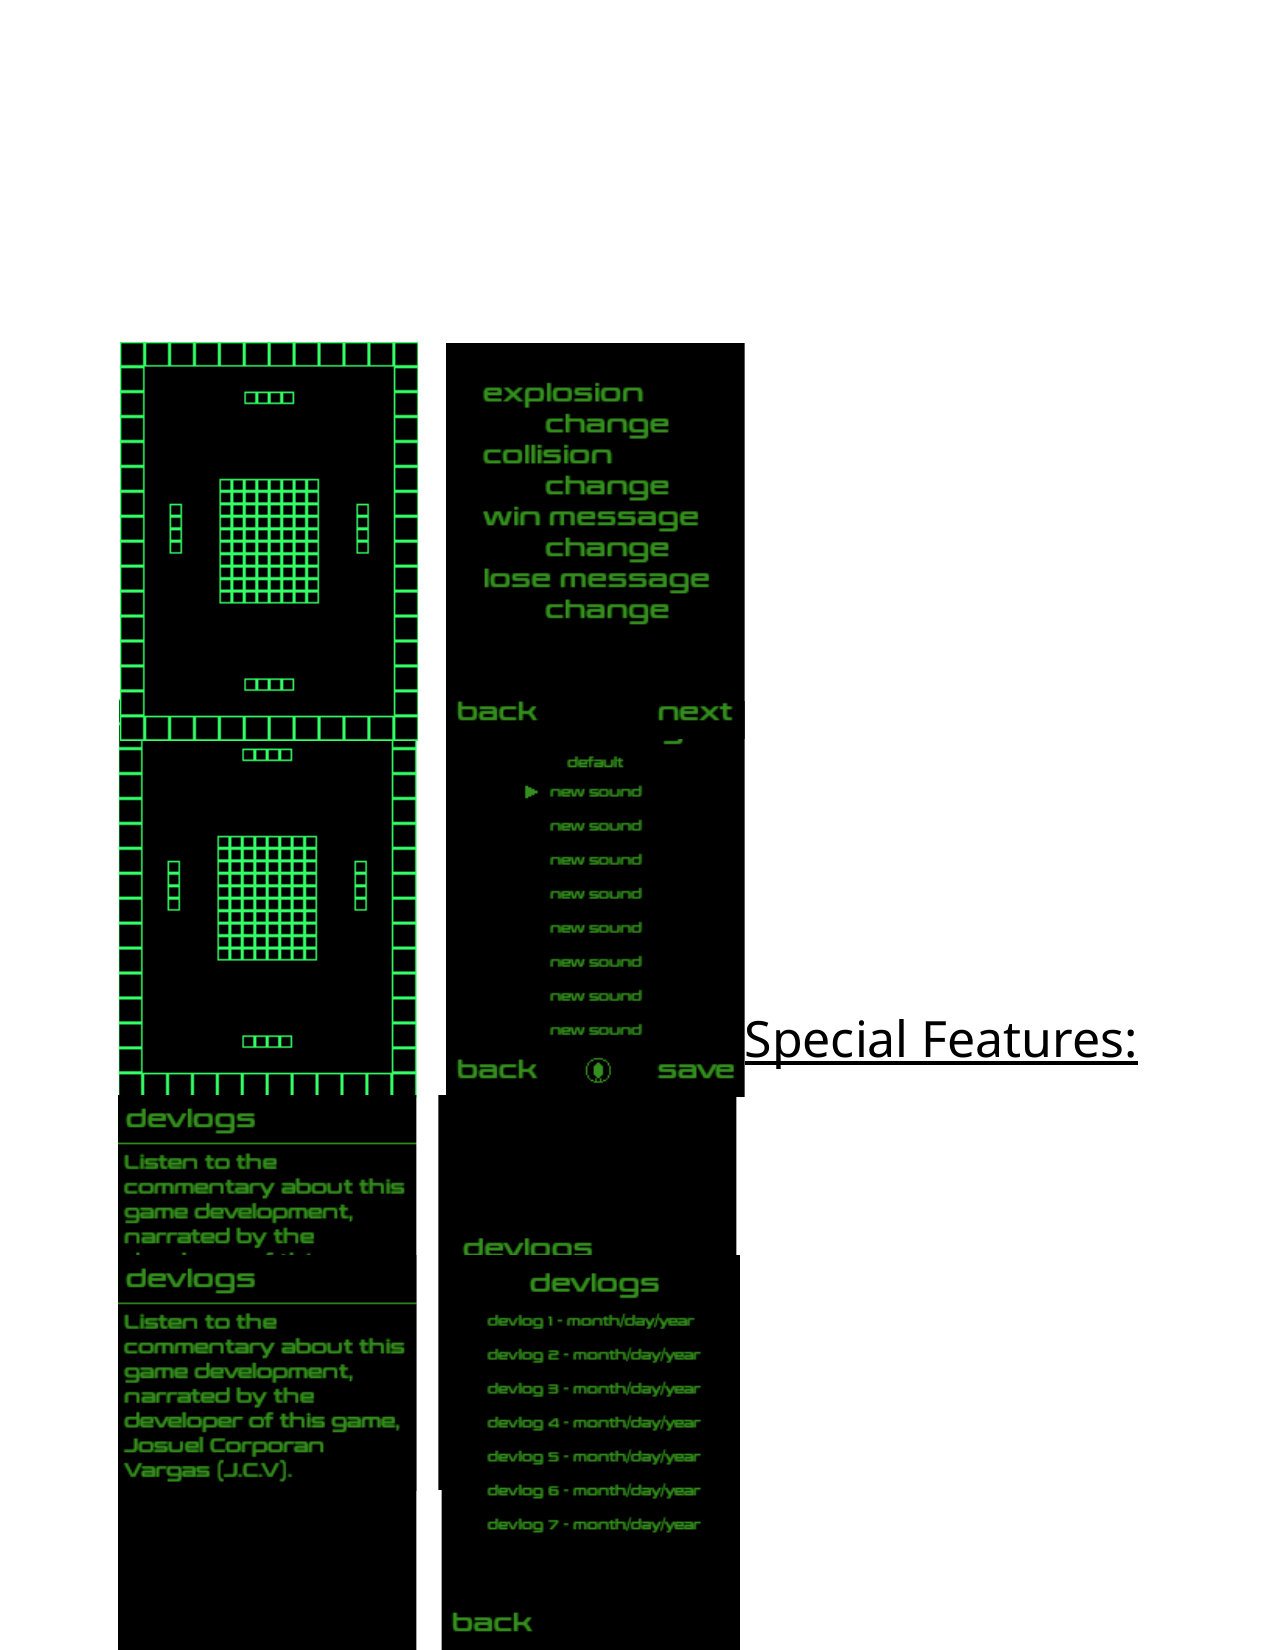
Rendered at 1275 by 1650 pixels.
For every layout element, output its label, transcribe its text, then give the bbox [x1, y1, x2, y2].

text Special Features: [745, 1004, 1157, 1072]
text [417, 1004, 446, 1072]
picture [118, 342, 419, 1650]
picture [438, 343, 745, 1650]
